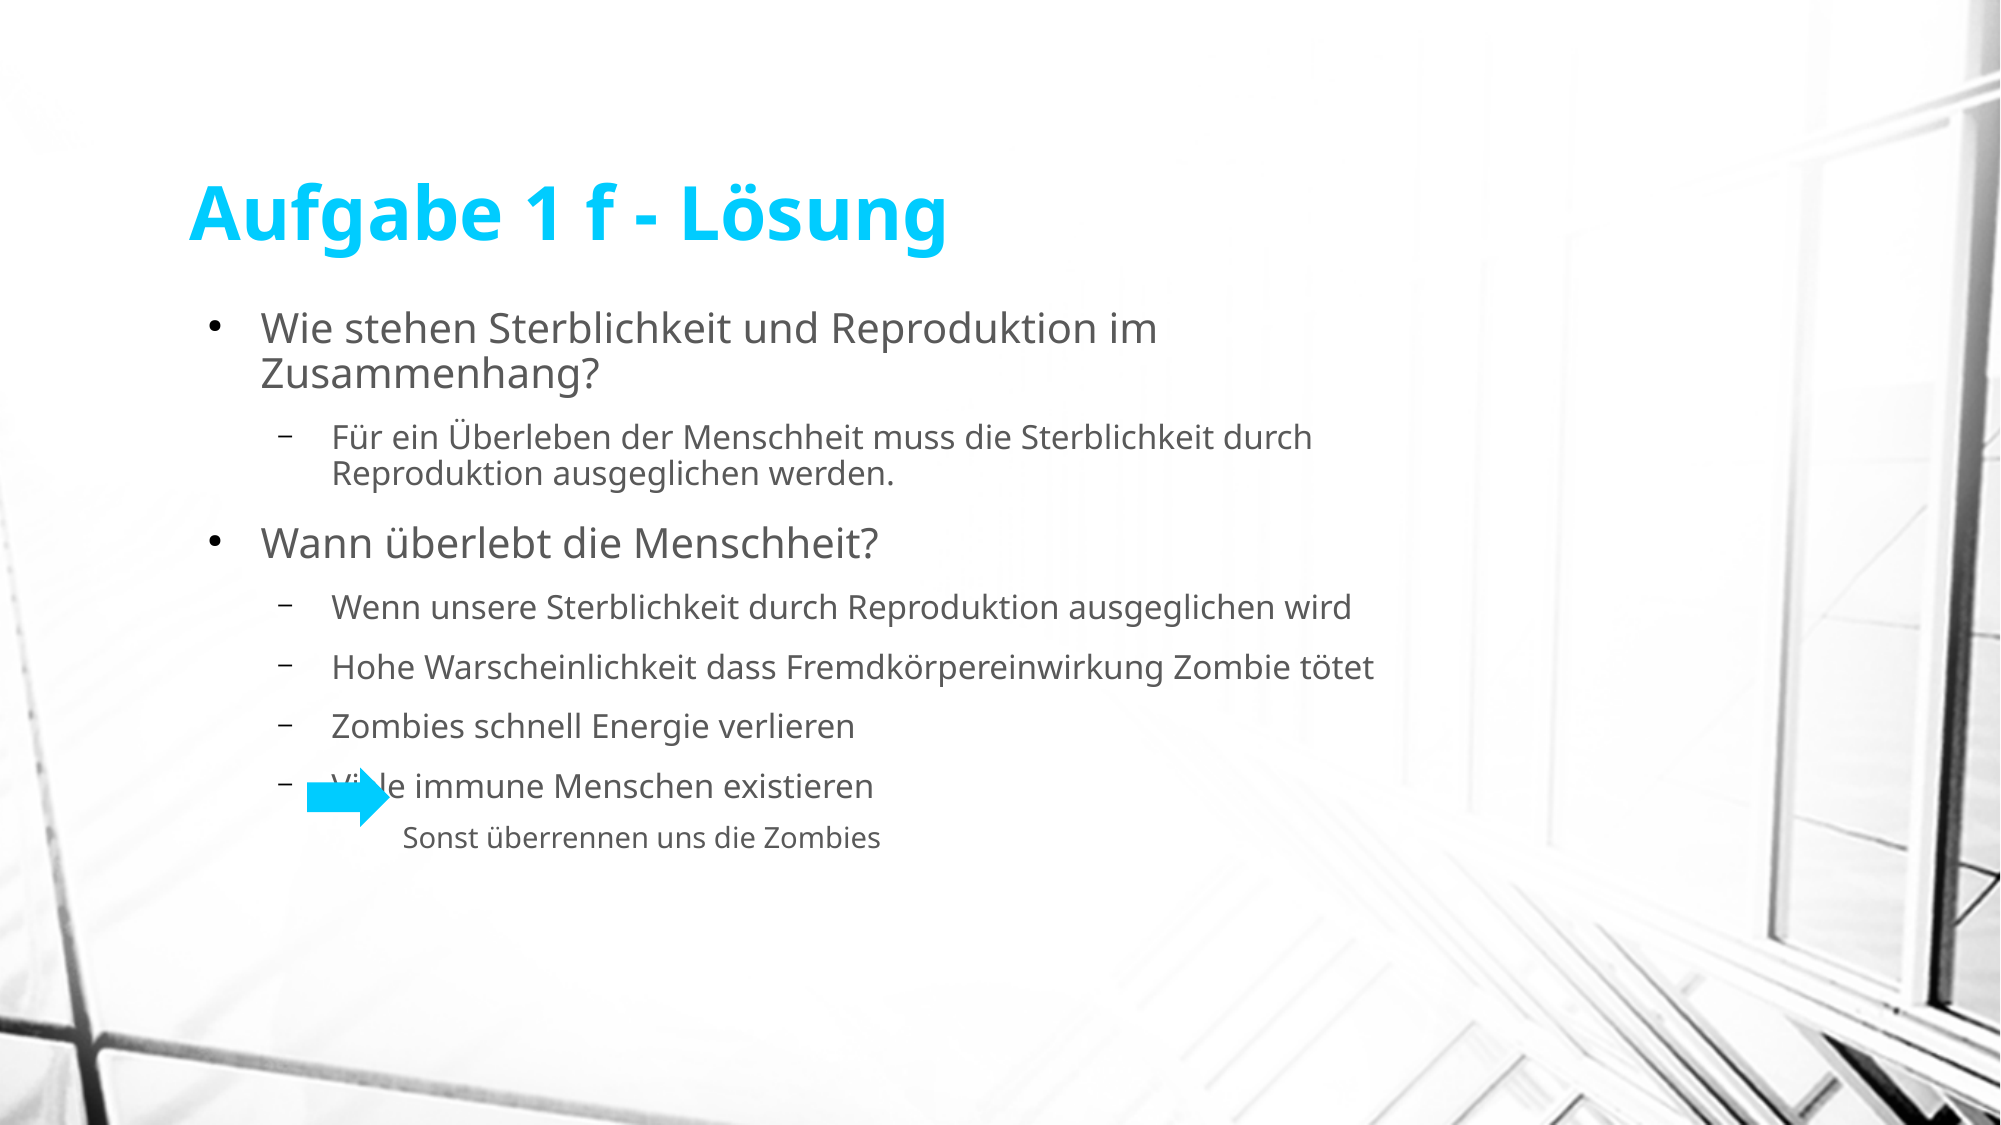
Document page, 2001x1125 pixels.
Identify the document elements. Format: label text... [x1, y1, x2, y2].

list Wie stehen Sterblichkeit und Reproduktion im Zusammenhang? Für ein Überleben der Menschheit muss die Sterblichkeit durch Reproduktion ausgeglichen werden. Wann überlebt die Menschheit? Wenn unsere Sterblichkeit durch Reproduktion ausgeglichen wird Hohe Warscheinlichkeit dass Fremdkörpereinwirkung Zombie tötet Zombies schnell Energie verlieren Viele immune Menschen existieren Sonst überrennen uns die Zombies [174, 299, 1475, 584]
picture [0, 0, 2001, 1125]
title Aufgabe 1 f - Lösung [174, 87, 1831, 263]
text_box [307, 767, 390, 827]
